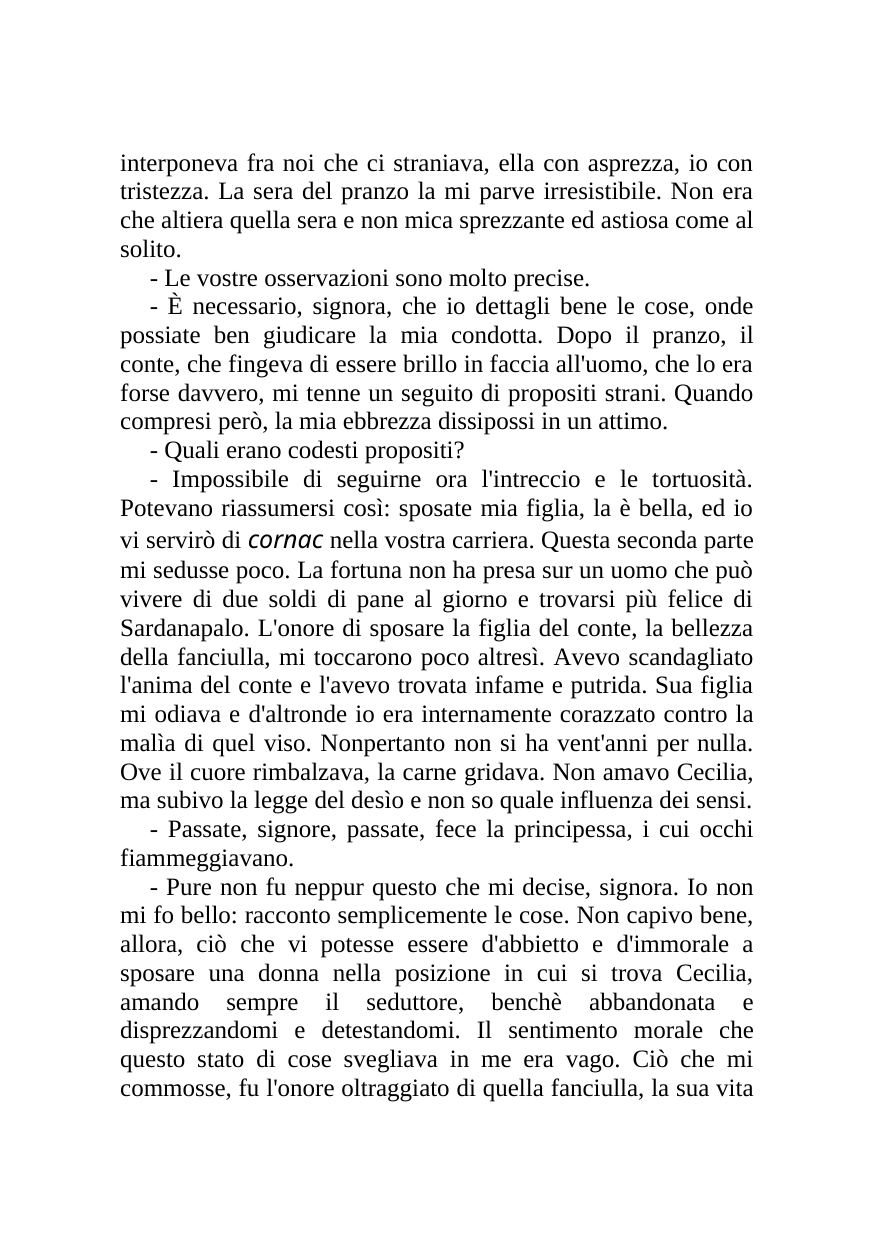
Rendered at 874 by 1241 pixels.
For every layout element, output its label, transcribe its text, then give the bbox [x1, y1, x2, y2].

text interponeva fra noi che ci straniava, ella con asprezza, io con tristezza. La sera del pranzo la mi parve irresistibile. Non era che altiera quella sera e non mica sprezzante ed astiosa come al solito. [120, 148, 754, 263]
text - Quali erano codesti propositi? [120, 435, 754, 464]
text - Pure non fu neppur questo che mi decise, signora. Io non mi fo bello: racconto semplicemente le cose. Non capivo bene, allora, ciò che vi potesse essere d'abbietto e d'immorale a sposare una donna nella posizione in cui si trova Cecilia, amando sempre il seduttore, benchè abbandonata e disprezzandomi e detestandomi. Il sentimento morale che questo stato di cose svegliava in me era vago. Ciò che mi commosse, fu l'onore oltraggiato di quella fanciulla, la sua vita [120, 872, 754, 1102]
text - Impossibile di seguirne ora l'intreccio e le tortuosità. Potevano riassumersi così: sposate mia figlia, la è bella, ed io vi servirò di cornac nella vostra carriera. Questa seconda parte mi sedusse poco. La fortuna non ha presa sur un uomo che può vivere di due soldi di pane al giorno e trovarsi più felice di Sardanapalo. L'onore di sposare la figlia del conte, la bellezza della fanciulla, mi toccarono poco altresì. Avevo scandagliato l'anima del conte e l'avevo trovata infame e putrida. Sua figlia mi odiava e d'altronde io era internamente corazzato contro la malìa di quel viso. Nonpertanto non si ha vent'anni per nulla. Ove il cuore rimbalzava, la carne gridava. Non amavo Cecilia, ma subivo la legge del desìo e non so quale influenza dei sensi. [120, 464, 754, 814]
text - Passate, signore, passate, fece la principessa, i cui occhi fiammeggiavano. [120, 814, 754, 872]
text - È necessario, signora, che io dettagli bene le cose, onde possiate ben giudicare la mia condotta. Dopo il pranzo, il conte, che fingeva di essere brillo in faccia all'uomo, che lo era forse davvero, mi tenne un seguito di propositi strani. Quando compresi però, la mia ebbrezza dissipossi in un attimo. [120, 291, 754, 435]
text - Le vostre osservazioni sono molto precise. [120, 263, 754, 291]
